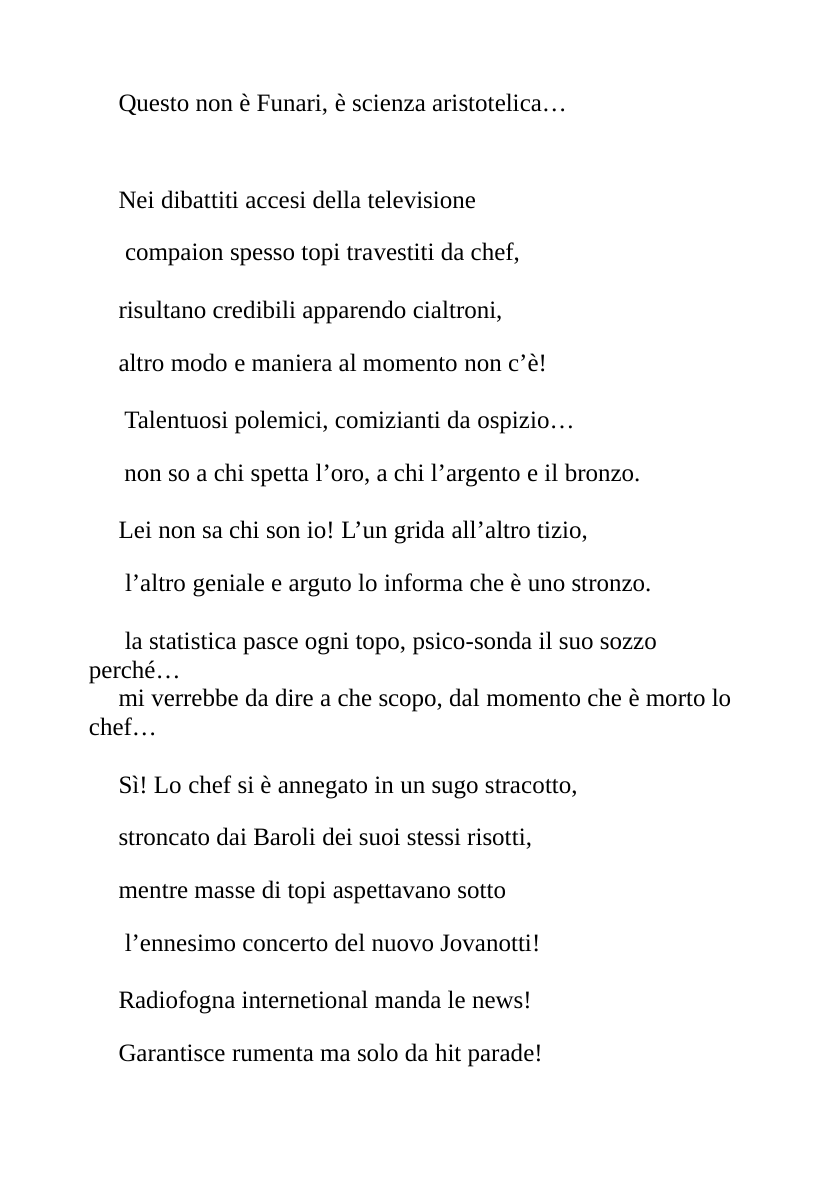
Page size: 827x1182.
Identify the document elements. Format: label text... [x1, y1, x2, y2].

text Questo non è Funari, è scienza aristotelica… [118, 88, 750, 117]
text la statistica pasce ogni topo, psico-sonda il suo sozzo perché… [89, 626, 659, 683]
text l’altro geniale e arguto lo informa che è uno stronzo. [89, 568, 736, 597]
text stroncato dai Baroli dei suoi stessi risotti, [89, 822, 711, 851]
text Sì! Lo chef si è annegato in un sugo stracotto, [89, 770, 711, 798]
text Nei dibattiti accesi della televisione [89, 185, 741, 213]
text non so a chi spetta l’oro, a chi l’argento e il bronzo. [89, 458, 703, 487]
text Radiofogna internetional manda le news! [89, 986, 736, 1014]
text mentre masse di topi aspettavano sotto [89, 875, 711, 904]
text compaion spesso topi travestiti da chef, [89, 237, 741, 266]
text mi verrebbe da dire a che scopo, dal momento che è morto lo chef… [89, 683, 734, 741]
text Lei non sa chi son io! L’un grida all’altro tizio, [89, 516, 736, 544]
text l’ennesimo concerto del nuovo Jovanotti! [89, 928, 711, 957]
text risultano credibili apparendo cialtroni, [89, 295, 724, 324]
text Talentuosi polemici, comizianti da ospizio… [89, 405, 703, 434]
text altro modo e maniera al momento non c’è! [89, 348, 724, 377]
text Garantisce rumenta ma solo da hit parade! [89, 1038, 736, 1067]
